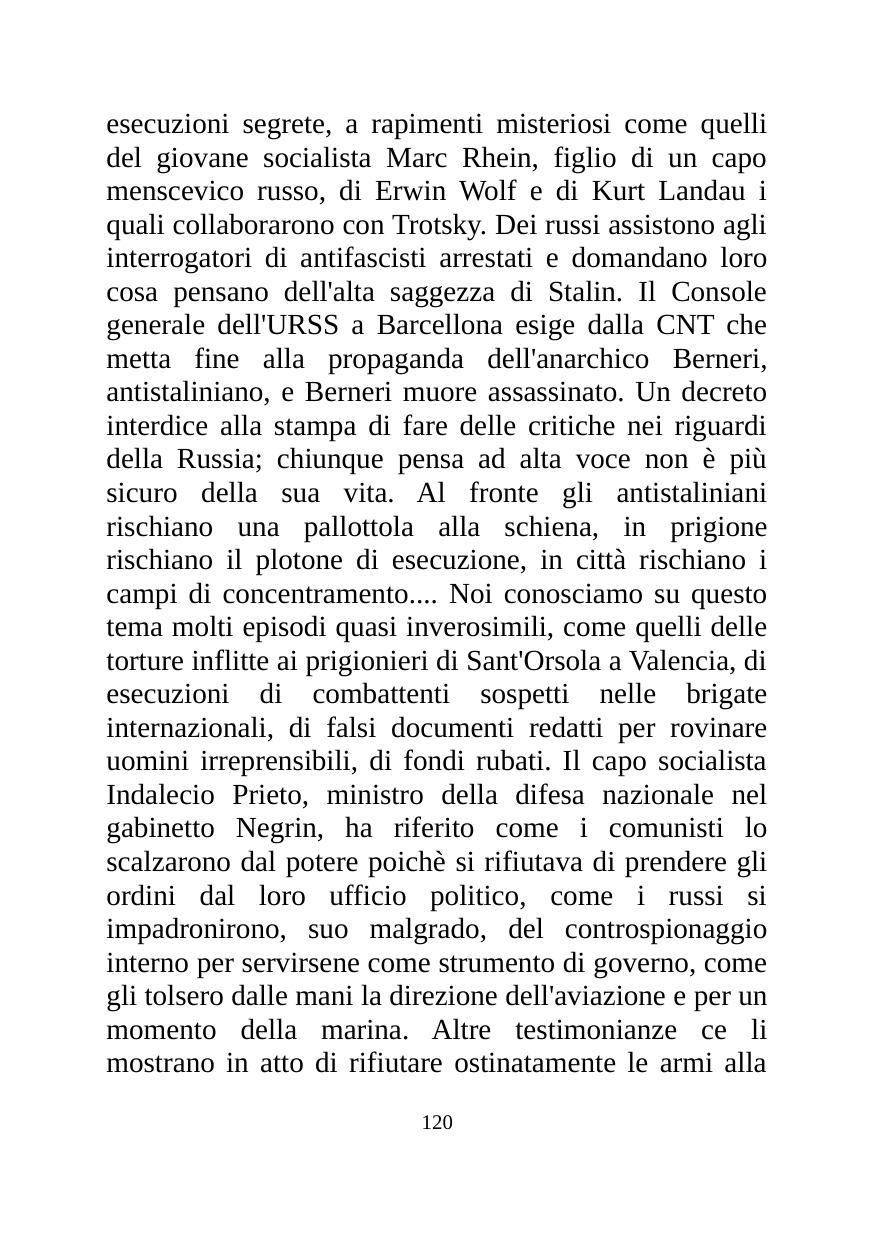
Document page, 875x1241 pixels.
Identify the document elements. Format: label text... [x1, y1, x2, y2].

text esecuzioni segrete, a rapimenti misteriosi come quelli del giovane socialista Marc Rhein, figlio di un capo menscevico russo, di Erwin Wolf e di Kurt Landau i quali collaborarono con Trotsky. Dei russi assistono agli interrogatori di antifascisti arrestati e domandano loro cosa pensano dell'alta saggezza di Stalin. Il Console generale dell'URSS a Barcellona esige dalla CNT che metta fine alla propaganda dell'anarchico Berneri, antistaliniano, e Berneri muore assassinato. Un decreto interdice alla stampa di fare delle critiche nei riguardi della Russia; chiunque pensa ad alta voce non è più sicuro della sua vita. Al fronte gli antistaliniani rischiano una pallottola alla schiena, in prigione rischiano il plotone di esecuzione, in città rischiano i campi di concentramento.... Noi conosciamo su questo tema molti episodi quasi inverosimili, come quelli delle torture inflitte ai prigionieri di Sant'Orsola a Valencia, di esecuzioni di combattenti sospetti nelle brigate internazionali, di falsi documenti redatti per rovinare uomini irreprensibili, di fondi rubati. Il capo socialista Indalecio Prieto, ministro della difesa nazionale nel gabinetto Negrin, ha riferito come i comunisti lo scalzarono dal potere poichè si rifiutava di prendere gli ordini dal loro ufficio politico, come i russi si impadronirono, suo malgrado, del controspionaggio interno per servirsene come strumento di governo, come gli tolsero dalle mani la direzione dell'aviazione e per un momento della marina. Altre testimonianze ce li mostrano in atto di rifiutare ostinatamente le armi alla [106, 106, 768, 1079]
